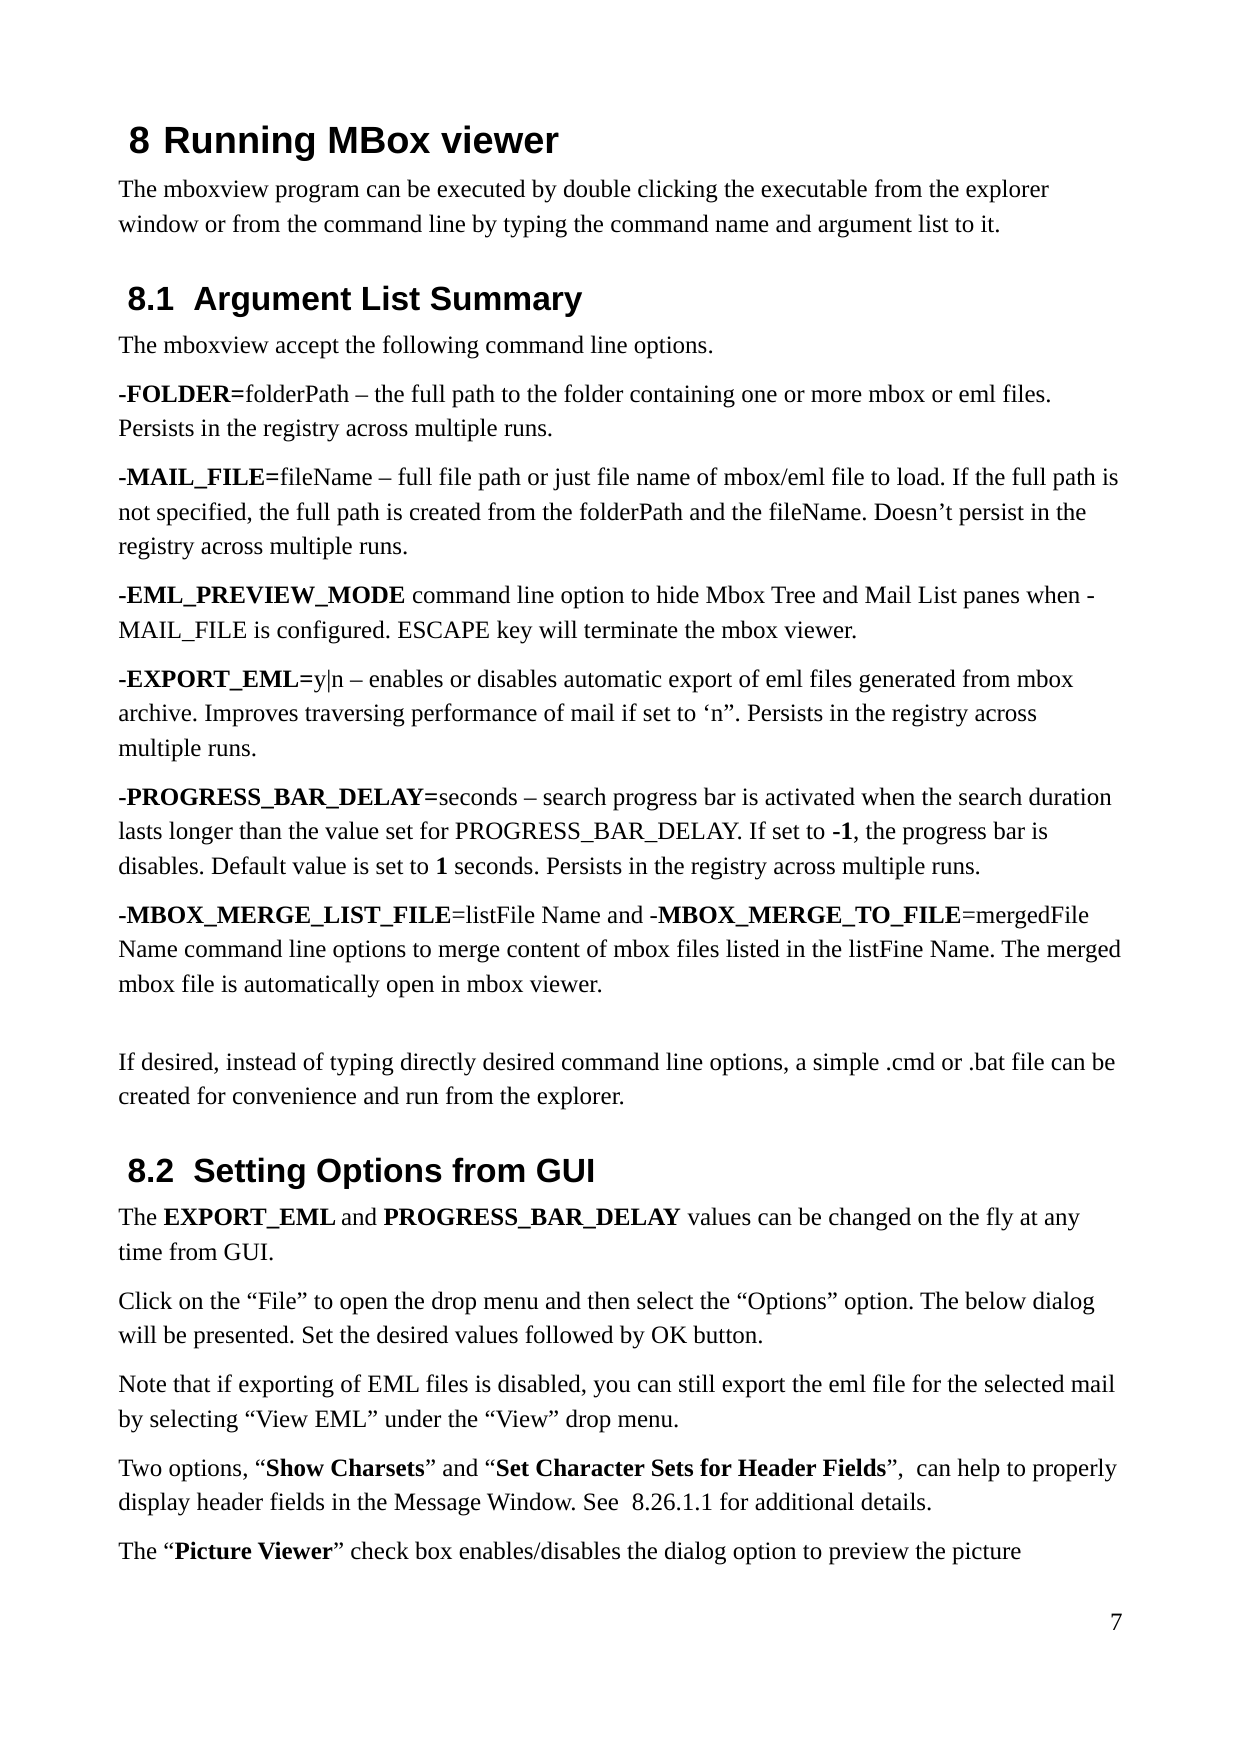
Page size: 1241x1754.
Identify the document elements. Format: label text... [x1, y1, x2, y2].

text -FOLDER=folderPath – the full path to the folder containing one or more mbox or eml files. Persists in the registry across multiple runs. [118, 379, 1122, 442]
text -PROGRESS_BAR_DELAY=seconds – search progress bar is activated when the search duration lasts longer than the value set for PROGRESS_BAR_DELAY. If set to -1, the progress bar is disables. Default value is set to 1 seconds. Persists in the registry across multiple runs. [118, 782, 1122, 880]
text The mboxview program can be executed by double clicking the executable from the explorer window or from the command line by typing the command name and argument list to it. [118, 174, 1122, 237]
text The EXPORT_EML and PROGRESS_BAR_DELAY values can be changed on the fly at any time from GUI. [118, 1202, 1122, 1266]
text -EML_PREVIEW_MODE command line option to hide Mbox Tree and Mail List panes when -MAIL_FILE is configured. ESCAPE key will terminate the mbox viewer. [118, 580, 1122, 644]
text -MBOX_MERGE_LIST_FILE=listFile Name and -MBOX_MERGE_TO_FILE=mergedFile Name command line options to merge content of mbox files listed in the listFine Name. The merged mbox file is automatically open in mbox viewer. [118, 900, 1122, 998]
subtitle Running MBox viewer [118, 118, 1122, 162]
text -MAIL_FILE=fileName – full file path or just file name of mbox/eml file to load. If the full path is not specified, the full path is created from the folderPath and the fileName. Doesn’t persist in the registry across multiple runs. [118, 462, 1122, 560]
text Click on the “File” to open the drop menu and then select the “Options” option. The below dialog will be presented. Set the desired values followed by OK button. [118, 1286, 1122, 1349]
subtitle Setting Options from GUI [118, 1151, 1122, 1190]
text Two options, “Show Charsets” and “Set Character Sets for Header Fields”, can help to properly display header fields in the Message Window. See 8.26.1.1 for additional details. [118, 1453, 1122, 1516]
text Note that if exporting of EML files is disabled, you can still export the eml file for the selected mail by selecting “View EML” under the “View” drop menu. [118, 1369, 1122, 1433]
text The mboxview accept the following command line options. [118, 330, 1122, 358]
subtitle Argument List Summary [118, 279, 1122, 317]
text If desired, instead of typing directly desired command line options, a simple .cmd or .bat file can be created for convenience and run from the explorer. [118, 1047, 1122, 1110]
text The “Picture Viewer” check box enables/disables the dialog option to preview the picture [118, 1536, 1122, 1565]
text -EXPORT_EML=y|n – enables or disables automatic export of eml files generated from mbox archive. Improves traversing performance of mail if set to ‘n”. Persists in the registry across multiple runs. [118, 664, 1122, 762]
